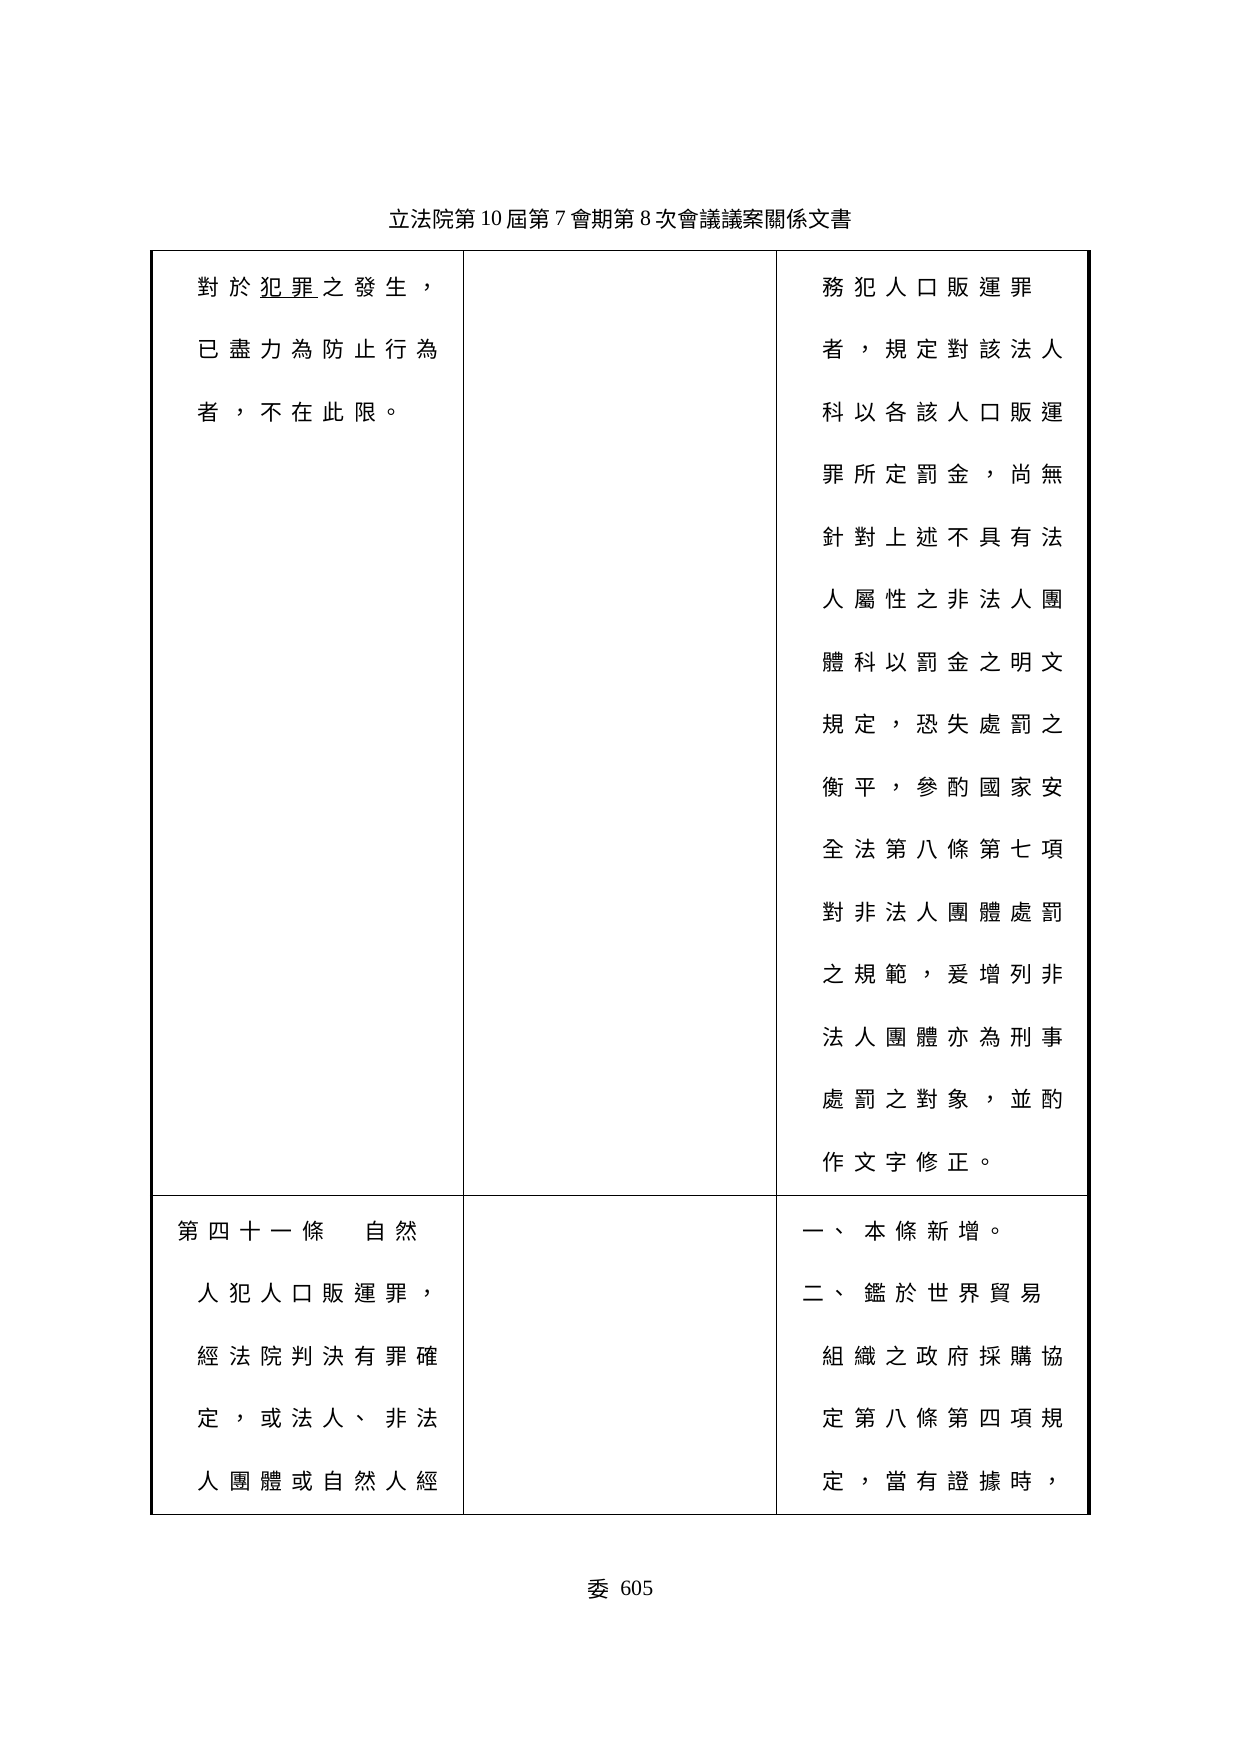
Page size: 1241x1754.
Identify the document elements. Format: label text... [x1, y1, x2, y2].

table_cell 第四十一條 自然人犯人口販運罪，經法院判決有罪確定，或法人、非法人團體或自然人經 [153, 1196, 463, 1514]
table_cell 一、本條新增。 二、鑑於世界貿易組織之政府採購協定第八條第四項規定，當有證據時， [777, 1196, 1087, 1514]
table_cell [464, 251, 776, 1194]
table_cell [464, 1196, 776, 1514]
table_cell 務犯人口販運罪者，規定對該法人科以各該人口販運罪所定罰金，尚無針對上述不具有法人屬性之非法人團體科以罰金之明文規定，恐失處罰之衡平，參酌國家安全法第八條第七項對非法人團體處罰之規範，爰增列非法人團體亦為刑事處罰之對象，並酌作文字修正。 [777, 251, 1087, 1194]
table_cell 對於犯罪之發生，已盡力為防止行為者，不在此限。 [153, 251, 463, 1194]
